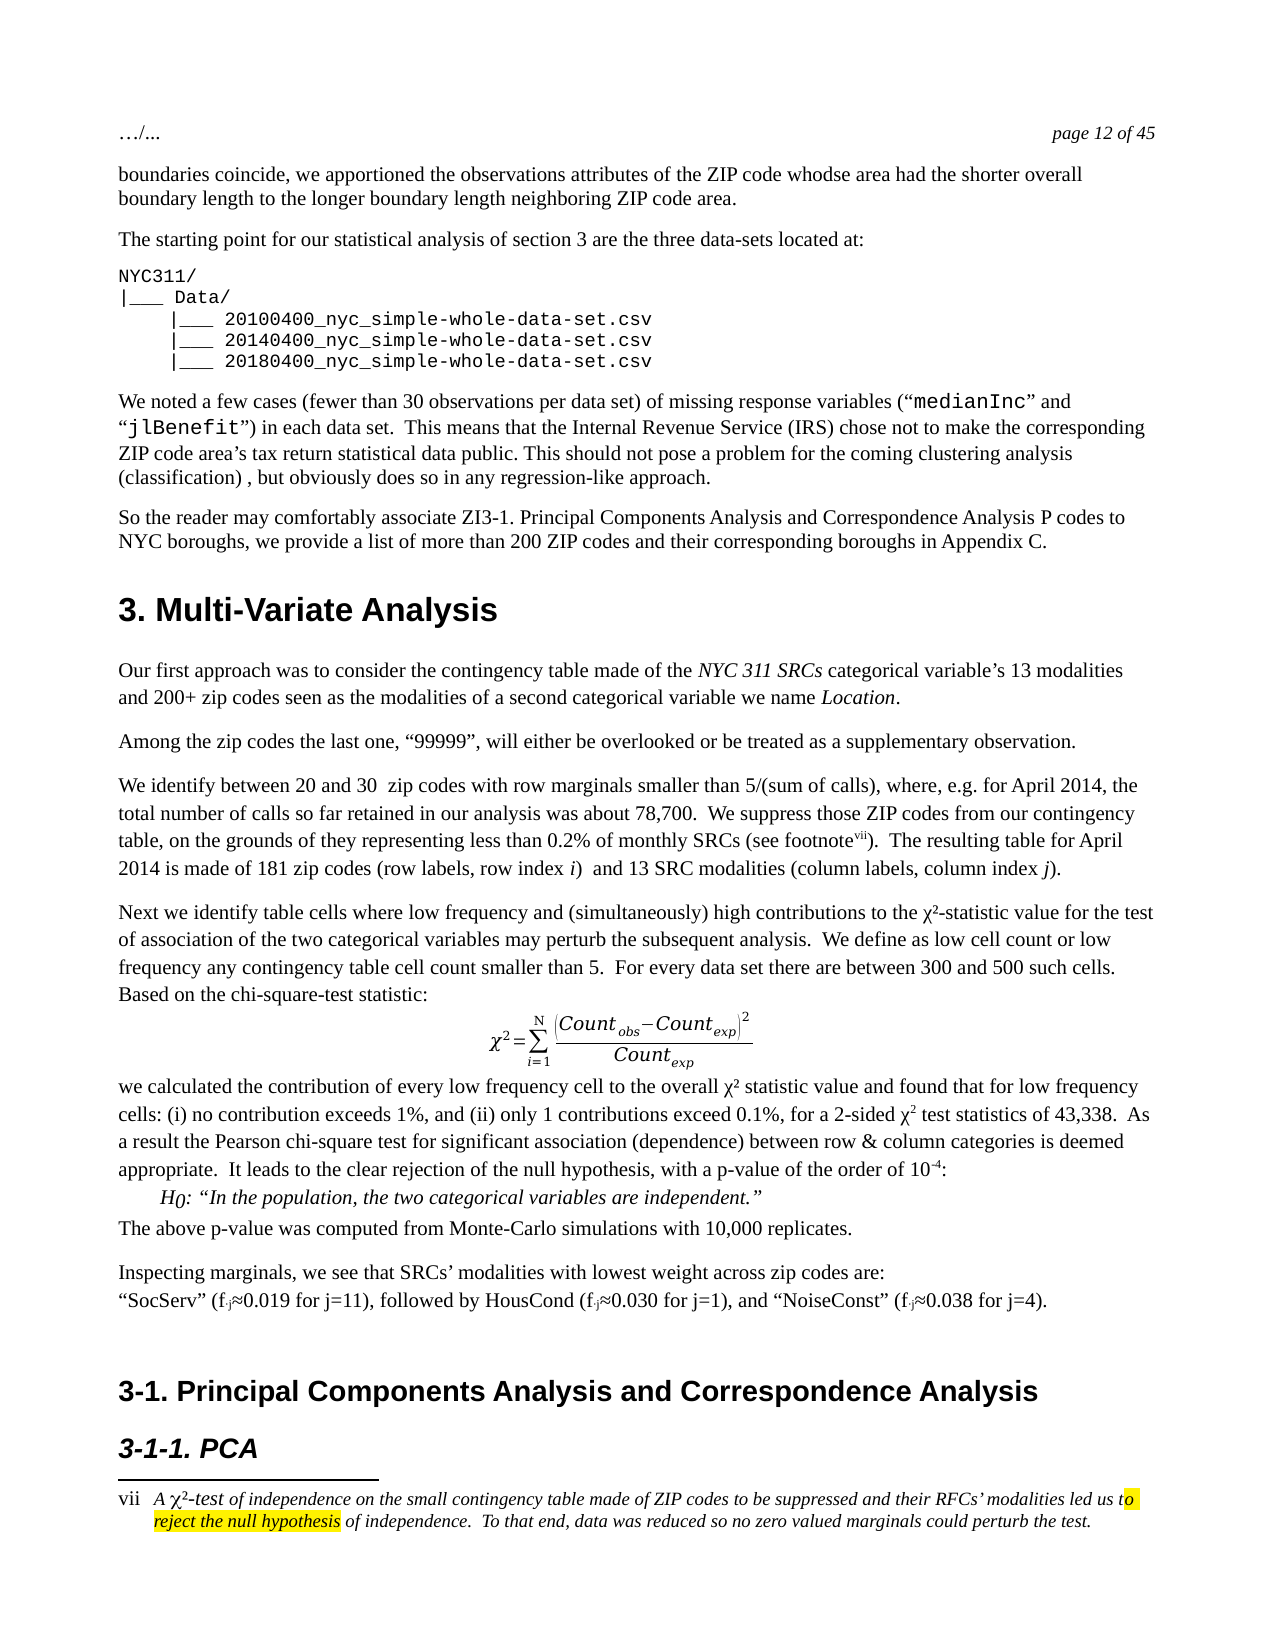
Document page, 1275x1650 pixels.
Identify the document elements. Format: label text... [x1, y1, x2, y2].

text Next we identify table cells where low frequency and (simultaneously) high contributions to the χ²-statistic value for the test of association of the two categorical variables may perturb the subsequent analysis. We define as low cell count or low frequency any contingency table cell count smaller than 5. For every data set there are between 300 and 500 such cells. Based on the chi-square-test statistic: we calculated the contribution of every low frequency cell to the overall χ² statistic value and found that for low frequency cells: (i) no contribution exceeds 1%, and (ii) only 1 contributions exceed 0.1%, for a 2-sided χ2 test statistics of 43,338. As a result the Pearson chi-square test for significant association (dependence) between row & column categories is deemed appropriate. It leads to the clear rejection of the null hypothesis, with a p-value of the order of 10-4: H0: “In the population, the two categorical variables are independent.” The above p-value was computed from Monte-Carlo simulations with 10,000 replicates. [118, 899, 1157, 1240]
text Our first approach was to consider the contingency table made of the NYC 311 SRCs categorical variable’s 13 modalities and 200+ zip codes seen as the modalities of a second categorical variable we name Location. [118, 658, 1157, 709]
subtitle 3. Multi-Variate Analysis [118, 590, 1157, 629]
text A χ²-test of independence on the small contingency table made of ZIP codes to be suppressed and their RFCs’ modalities led us to reject the null hypothesis of independence. To that end, data was reduced so no zero valued marginals could perturb the test. [118, 1486, 1157, 1532]
text NYC311/ |___ Data/ |___ 20100400_nyc_simple-whole-data-set.csv |___ 20140400_nyc_simple-whole-data-set.csv |___ 20180400_nyc_simple-whole-data-set.csv [118, 267, 1157, 373]
subtitle 3-1. Principal Components Analysis and Correspondence Analysis [118, 1374, 1157, 1407]
text boundaries coincide, we apportioned the observations attributes of the ZIP code whodse area had the shorter overall boundary length to the longer boundary length neighboring ZIP code area. [118, 162, 1157, 210]
text Among the zip codes the last one, “99999”, will either be overlooked or be treated as a supplementary observation. [118, 729, 1157, 753]
text The starting point for our statistical analysis of section 3 are the three data-sets located at: [118, 227, 1157, 251]
text So the reader may comfortably associate ZI3-1. Principal Components Analysis and Correspondence Analysis P codes to NYC boroughs, we provide a list of more than 200 ZIP codes and their corresponding boroughs in Appendix C. [118, 505, 1157, 553]
text Inspecting marginals, we see that SRCs’ modalities with lowest weight across zip codes are: “SocServ” (f∙j≈0.019 for j=11), followed by HousCond (f∙j≈0.030 for j=1), and “NoiseConst” (f∙j≈0.038 for j=4). [118, 1260, 1157, 1312]
text We identify between 20 and 30 zip codes with row marginals smaller than 5/(sum of calls), where, e.g. for April 2014, the total number of calls so far retained in our analysis was about 78,700. We suppress those ZIP codes from our contingency table, on the grounds of they representing less than 0.2% of monthly SRCs (see footnote). The resulting table for April 2014 is made of 181 zip codes (row labels, row index i) and 13 SRC modalities (column labels, column index j). [118, 773, 1157, 880]
text We noted a few cases (fewer than 30 observations per data set) of missing response variables (“medianInc” and “jlBenefit”) in each data set. This means that the Internal Revenue Service (IRS) chose not to make the corresponding ZIP code area’s tax return statistical data public. This should not pose a problem for the coming clustering analysis (classification) , but obviously does so in any regression-like approach. [118, 389, 1157, 489]
subtitle 3-1-1. PCA [118, 1432, 1157, 1464]
